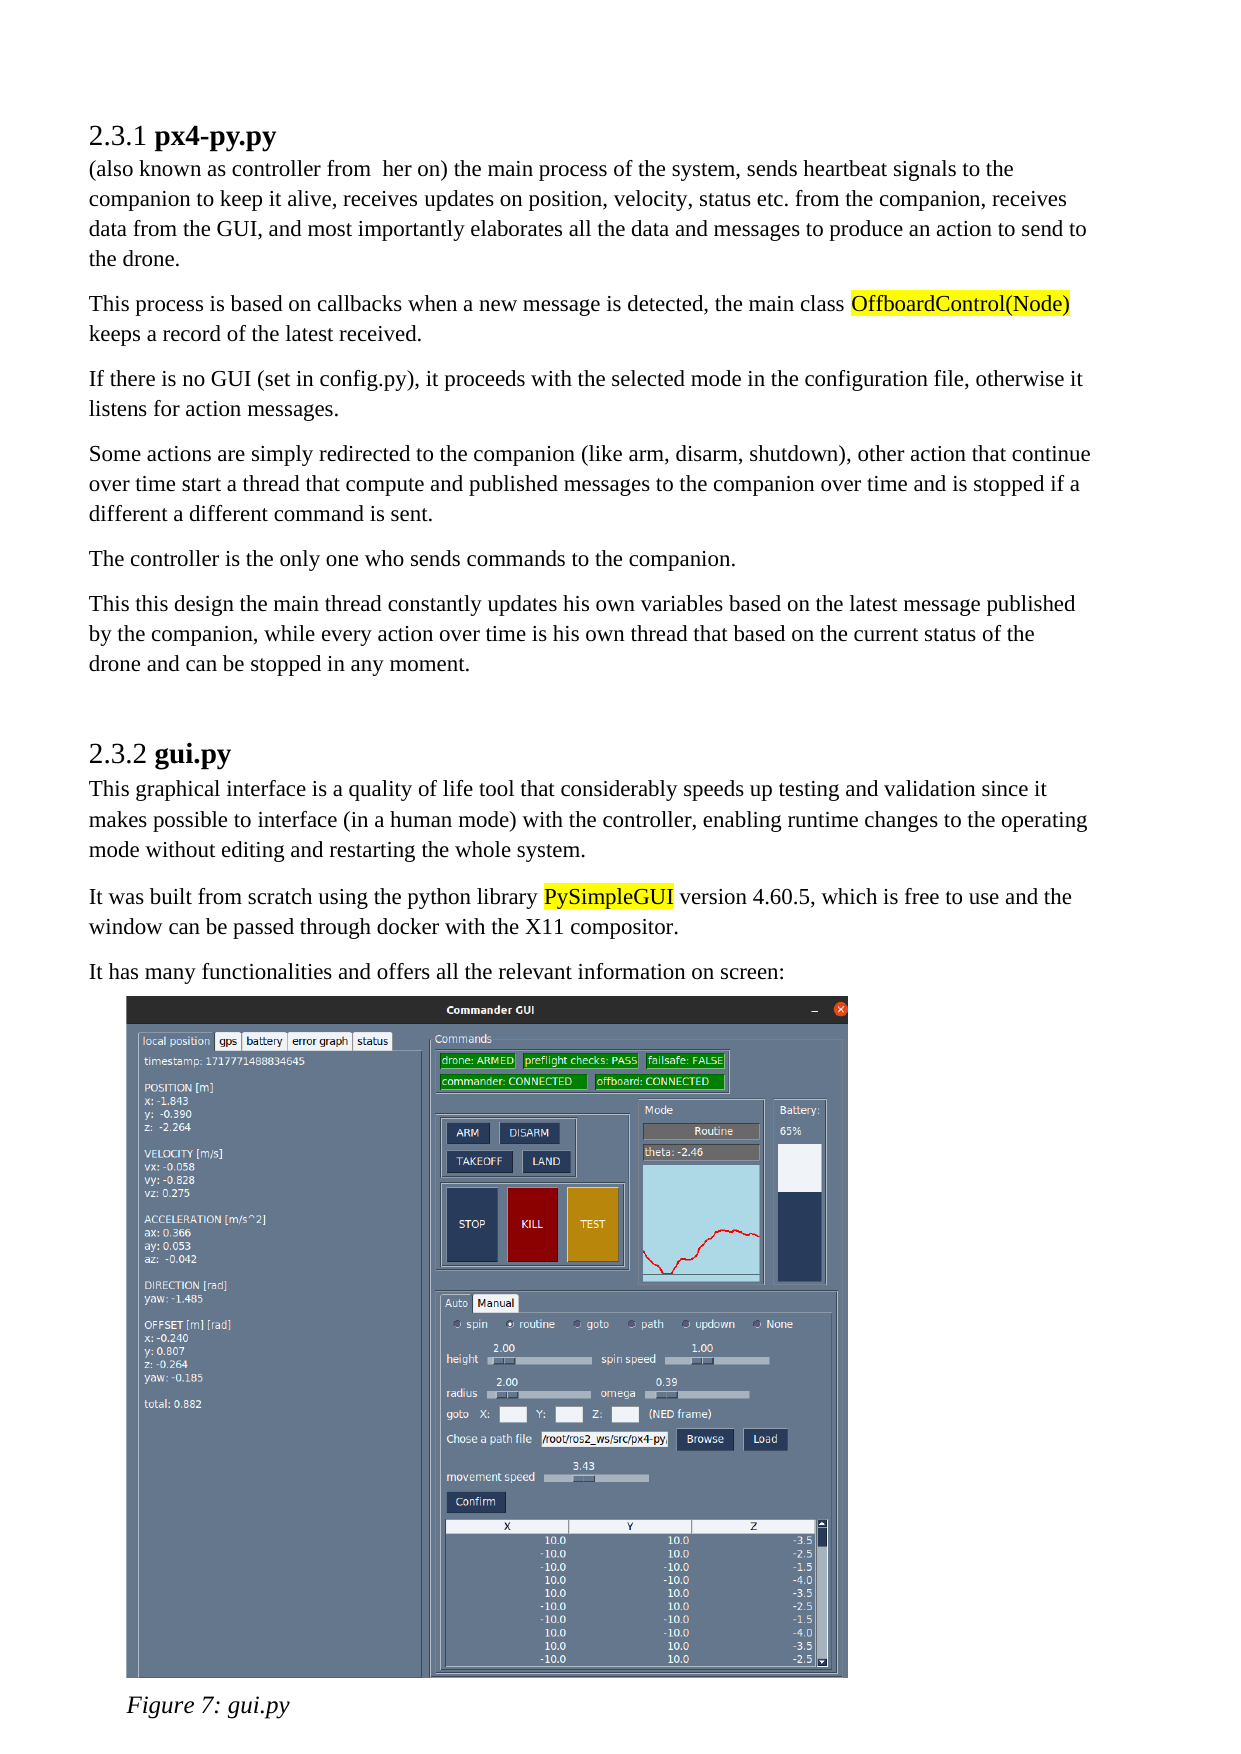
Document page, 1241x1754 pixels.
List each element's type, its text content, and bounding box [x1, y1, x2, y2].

list This this design the main thread constantly updates his own variables based on the latest message published by the companion, while every action over time is his own thread that based on the current status of the drone and can be stopped in any moment. [89, 590, 1092, 677]
list This graphical interface is a quality of life tool that considerably speeds up testing and validation since it makes possible to interface (in a human mode) with the controller, enabling runtime changes to the operating mode without editing and restarting the whole system. [0, 773, 1092, 862]
list Some actions are simply redirected to the companion (like arm, disarm, shutdown), other action that continue over time start a thread that compute and published messages to the companion over time and is stopped if a different a different command is sent. [89, 440, 1092, 527]
list If there is no GUI (set in config.py), it proceeds with the selected mode in the configuration file, otherwise it listens for action messages. [89, 365, 1092, 422]
list Figure 7: gui.py [126, 1678, 848, 1719]
subtitle 2.3.1 px4-py.py [89, 118, 1092, 152]
list The controller is the only one who sends commands to the companion. [89, 545, 1092, 572]
list It was built from scratch using the python library PySimpleGUI version 4.60.5, which is free to use and the window can be passed through docker with the X11 compositor. [0, 881, 1092, 940]
subtitle 2.3.2 gui.py [89, 737, 1092, 770]
list It has many functionalities and offers all the relevant information on screen: [0, 958, 1092, 984]
list (also known as controller from her on) the main process of the system, sends heartbeat signals to the companion to keep it alive, receives updates on position, velocity, status etc. from the companion, receives data from the GUI, and most importantly elaborates all the data and messages to produce an action to send to the drone. [89, 155, 1092, 272]
picture [126, 996, 848, 1678]
list This process is based on callbacks when a new message is detected, the main class OffboardControl(Node) keeps a record of the latest received. [89, 290, 1092, 347]
